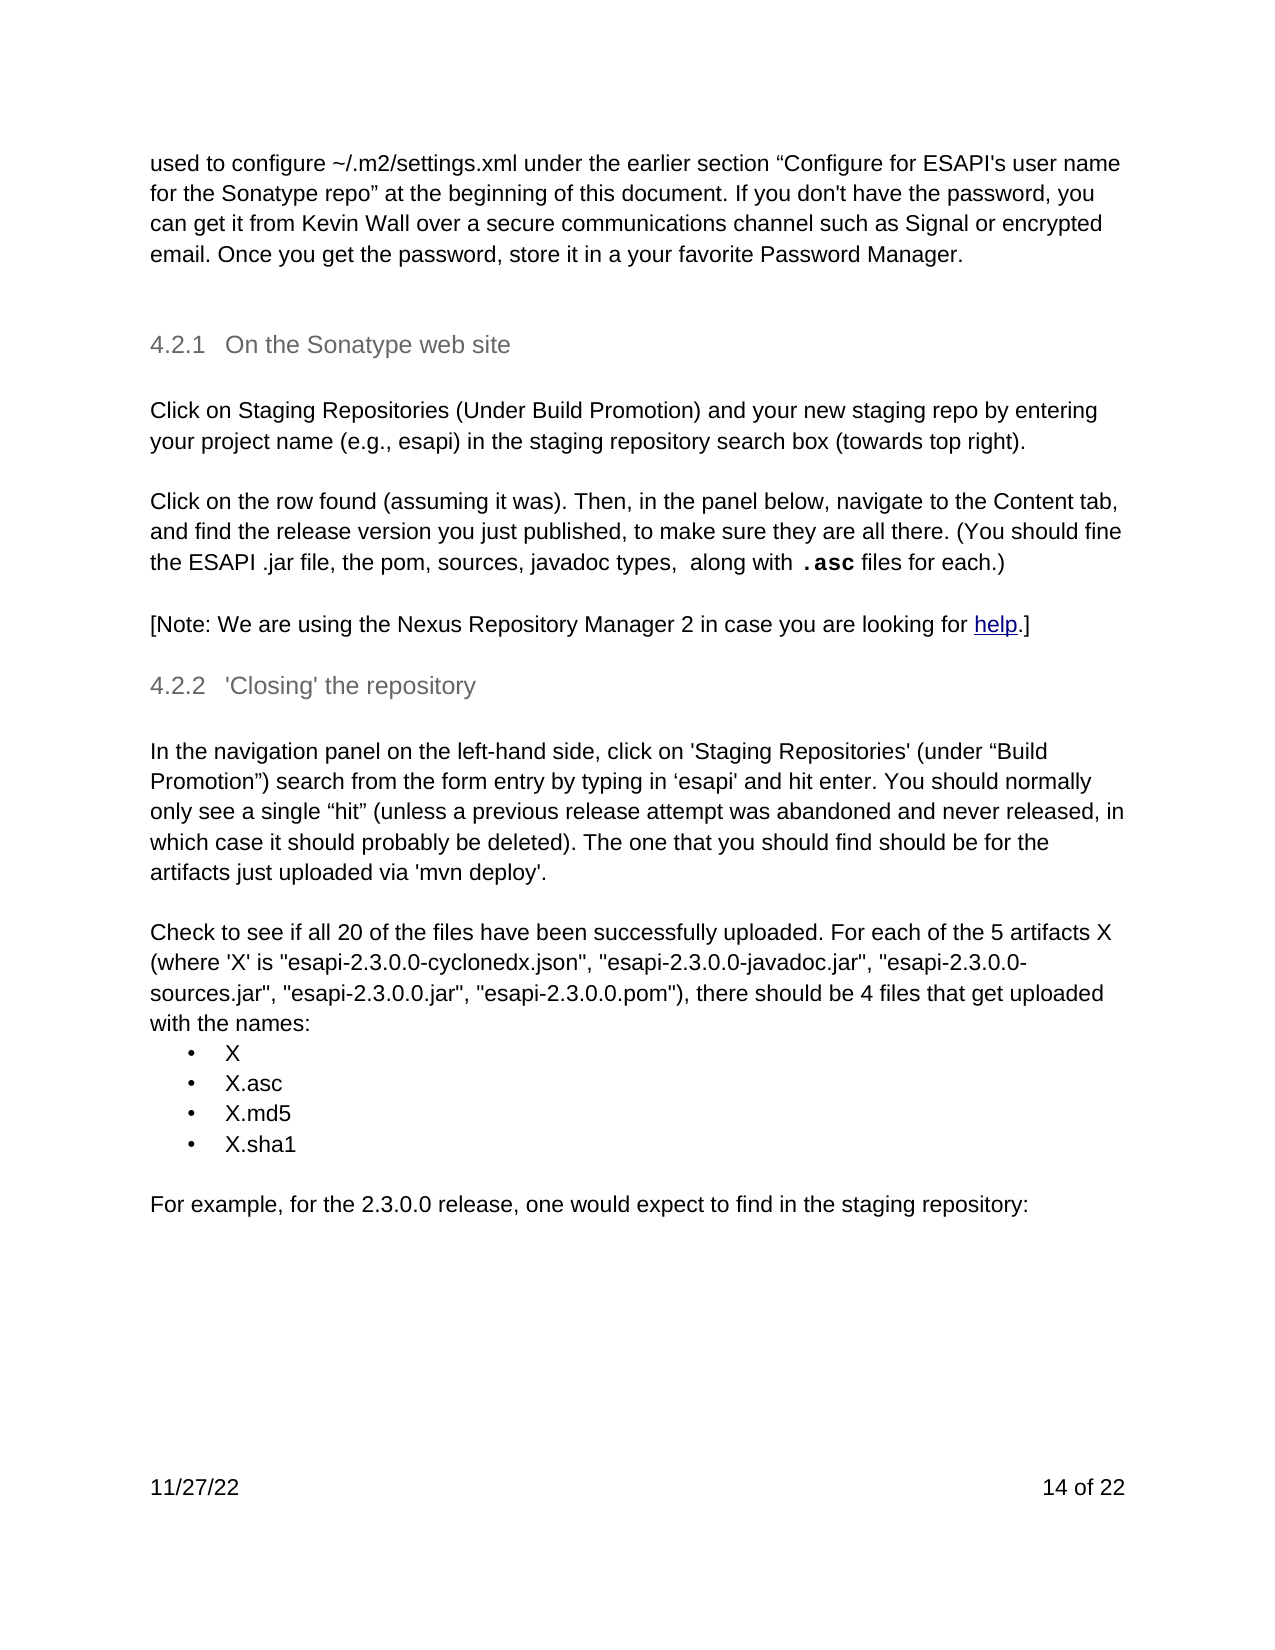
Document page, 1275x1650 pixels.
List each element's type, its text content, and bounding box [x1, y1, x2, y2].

list X.asc [187, 1070, 1125, 1097]
list X [187, 1040, 1125, 1066]
list X.sha1 [187, 1131, 1125, 1157]
text In the navigation panel on the left-hand side, click on 'Staging Repositories' (under “Build Promotion”) search from the form entry by typing in ‘esapi' and hit enter. You should normally only see a single “hit” (unless a previous release attempt was abandoned and never released, in which case it should probably be deleted). The one that you should find should be for the artifacts just uploaded via 'mvn deploy'. [150, 738, 1125, 885]
text used to configure ~/.m2/settings.xml under the earlier section “Configure for ESAPI's user name for the Sonatype repo” at the beginning of this document. If you don't have the password, you can get it from Kevin Wall over a secure communications channel such as Signal or encrypted email. Once you get the password, store it in a your favorite Password Manager. [150, 150, 1125, 267]
list X.md5 [187, 1100, 1125, 1127]
subtitle On the Sonatype web site [150, 330, 1125, 359]
text For example, for the 2.3.0.0 release, one would expect to find in the staging repository: [150, 1191, 1125, 1217]
text [Note: We are using the Nexus Repository Manager 2 in case you are looking for help.] [150, 611, 1125, 638]
subtitle 'Closing' the repository [150, 671, 1125, 699]
text Click on the row found (assuming it was). Then, in the panel below, navigate to the Content tab, and find the release version you just published, to make sure they are all there. (You should fine the ESAPI .jar file, the pom, sources, javadoc types, along with .asc files for each.) [150, 488, 1125, 577]
text Click on Staging Repositories (Under Build Promotion) and your new staging repo by entering your project name (e.g., esapi) in the staging repository search box (towards top right). [150, 397, 1125, 454]
text Check to see if all 20 of the files have been successfully uploaded. For each of the 5 artifacts X (where 'X' is "esapi-2.3.0.0-cyclonedx.json", "esapi-2.3.0.0-javadoc.jar", "esapi-2.3.0.0-sources.jar", "esapi-2.3.0.0.jar", "esapi-2.3.0.0.pom"), there should be 4 files that get uploaded with the names: [150, 919, 1125, 1036]
